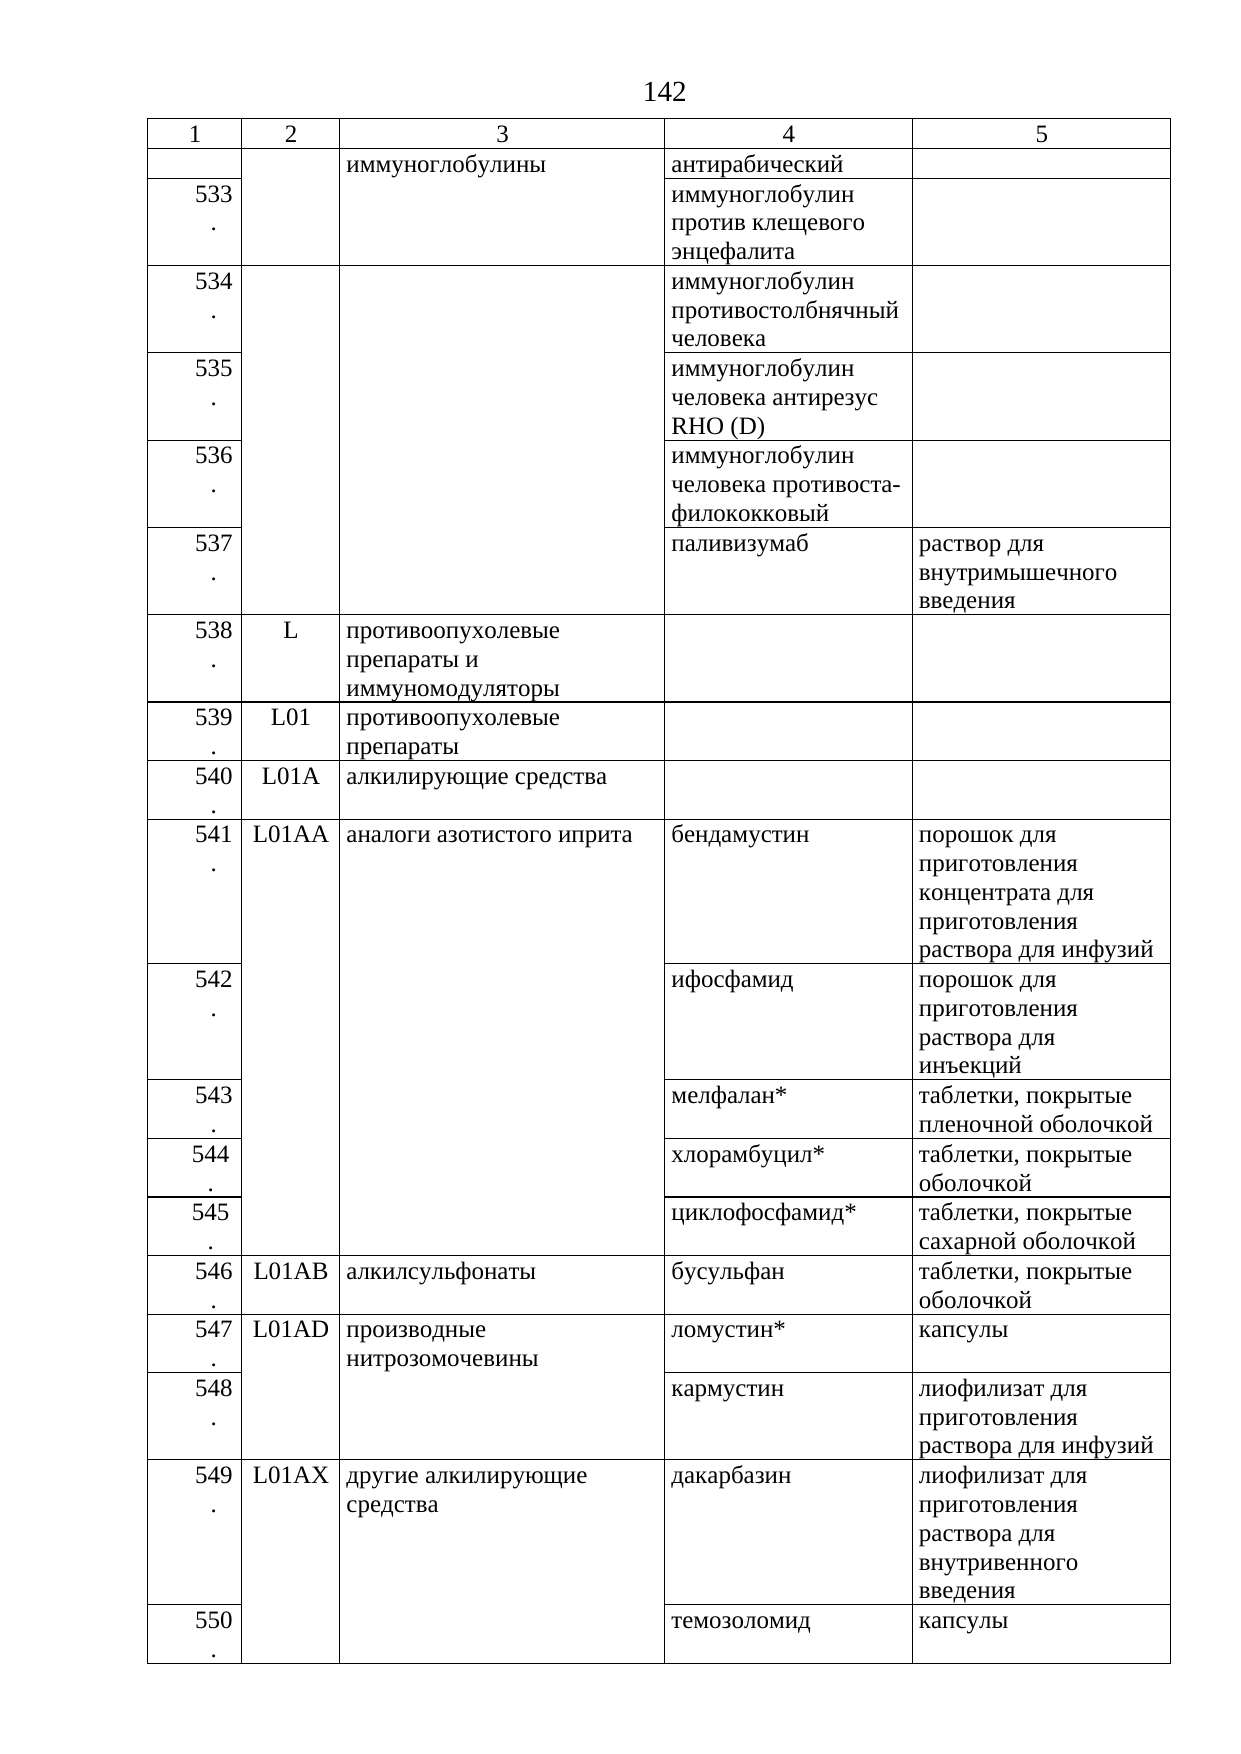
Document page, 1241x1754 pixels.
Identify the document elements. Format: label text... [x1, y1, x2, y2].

table_cell [148, 820, 241, 963]
table_cell [148, 1139, 241, 1196]
table_cell [148, 1315, 241, 1372]
table_cell [340, 352, 664, 439]
table_cell L [242, 615, 339, 701]
table_cell [340, 527, 664, 614]
table_cell [242, 266, 339, 352]
table_cell [913, 149, 1170, 178]
table_cell таблетки, покрытые оболочкой [913, 1256, 1170, 1313]
table_cell [148, 1256, 241, 1313]
table_cell [148, 149, 241, 178]
table_cell [148, 353, 241, 439]
table_cell другие алкилирующие средства [340, 1460, 664, 1663]
table_cell аналоги азотистого иприта [340, 820, 664, 1255]
table_cell ломустин* [665, 1315, 912, 1372]
table_cell капсулы [913, 1315, 1170, 1372]
table_cell [242, 527, 339, 614]
table_cell [913, 179, 1170, 265]
table_cell таблетки, покрытые оболочкой [913, 1139, 1170, 1196]
table_cell темозоломид [665, 1605, 912, 1663]
table_cell L01AX [242, 1460, 339, 1663]
table_cell лиофилизат для приготовления раствора для инфузий [913, 1373, 1170, 1459]
table_cell иммуноглобулин человека антирезус RHO (D) [665, 353, 912, 439]
table_cell [665, 615, 912, 701]
table_cell [913, 266, 1170, 352]
table_cell мелфалан* [665, 1080, 912, 1138]
table_cell [340, 440, 664, 527]
table_cell [665, 761, 912, 818]
table_cell L01AA [242, 820, 339, 1255]
table_cell [148, 964, 241, 1079]
table_cell ифосфамид [665, 964, 912, 1079]
table_cell [148, 703, 241, 760]
table_cell [148, 615, 241, 701]
table_cell [148, 266, 241, 352]
table_cell кармустин [665, 1373, 912, 1459]
table_header 5 [913, 119, 1170, 148]
table_cell [148, 179, 241, 265]
table_cell L01AB [242, 1256, 339, 1313]
table_cell производные нитрозомочевины [340, 1315, 664, 1459]
table_cell L01A [242, 761, 339, 818]
table_header 4 [665, 119, 912, 148]
table_cell [913, 703, 1170, 760]
table_cell [242, 178, 339, 265]
table_cell [340, 178, 664, 265]
table_cell лиофилизат для приготовления раствора для внутривенного введения [913, 1460, 1170, 1604]
table_cell [665, 703, 912, 760]
table_cell таблетки, покрытые пленочной оболочкой [913, 1080, 1170, 1138]
table_cell антирабический [665, 149, 912, 178]
table_cell иммуноглобулин против клещевого энцефалита [665, 179, 912, 265]
table_cell капсулы [913, 1605, 1170, 1663]
table_cell [148, 1460, 241, 1604]
table_cell L01 [242, 703, 339, 760]
table_cell иммуноглобулин человека противоста-филококковый [665, 441, 912, 527]
table_cell дакарбазин [665, 1460, 912, 1604]
table_cell порошок для приготовления концентрата для приготовления раствора для инфузий [913, 820, 1170, 963]
table_cell противоопухолевые препараты [340, 703, 664, 760]
table_cell [242, 440, 339, 527]
table_cell таблетки, покрытые сахарной оболочкой [913, 1198, 1170, 1255]
table_cell [340, 266, 664, 352]
table_cell [913, 615, 1170, 701]
table_cell алкилирующие средства [340, 761, 664, 818]
table_cell [148, 1605, 241, 1663]
table_cell [148, 1080, 241, 1138]
table_cell алкилсульфонаты [340, 1256, 664, 1313]
table_cell [148, 441, 241, 527]
table_cell [148, 761, 241, 818]
table_cell [913, 441, 1170, 527]
table_cell [242, 352, 339, 439]
table_cell паливизумаб [665, 528, 912, 614]
table_cell [242, 149, 339, 178]
table_cell L01AD [242, 1315, 339, 1459]
table_cell [148, 528, 241, 614]
table_cell раствор для внутримышечного введения [913, 528, 1170, 614]
table_cell [148, 1198, 241, 1255]
table_cell бендамустин [665, 820, 912, 963]
table_header 3 [340, 119, 664, 148]
table_cell [913, 353, 1170, 439]
table_cell [913, 761, 1170, 818]
table_cell иммуноглобулины [340, 149, 664, 178]
table_cell циклофосфамид* [665, 1198, 912, 1255]
table_cell хлорамбуцил* [665, 1139, 912, 1196]
table_header 2 [242, 119, 339, 148]
table_header 1 [148, 119, 241, 148]
table_cell иммуноглобулин противостолбнячный человека [665, 266, 912, 352]
table_cell [148, 1373, 241, 1459]
table_cell порошок для приготовления раствора для инъекций [913, 964, 1170, 1079]
table_cell противоопухолевые препараты и иммуномодуляторы [340, 615, 664, 701]
table_cell бусульфан [665, 1256, 912, 1313]
